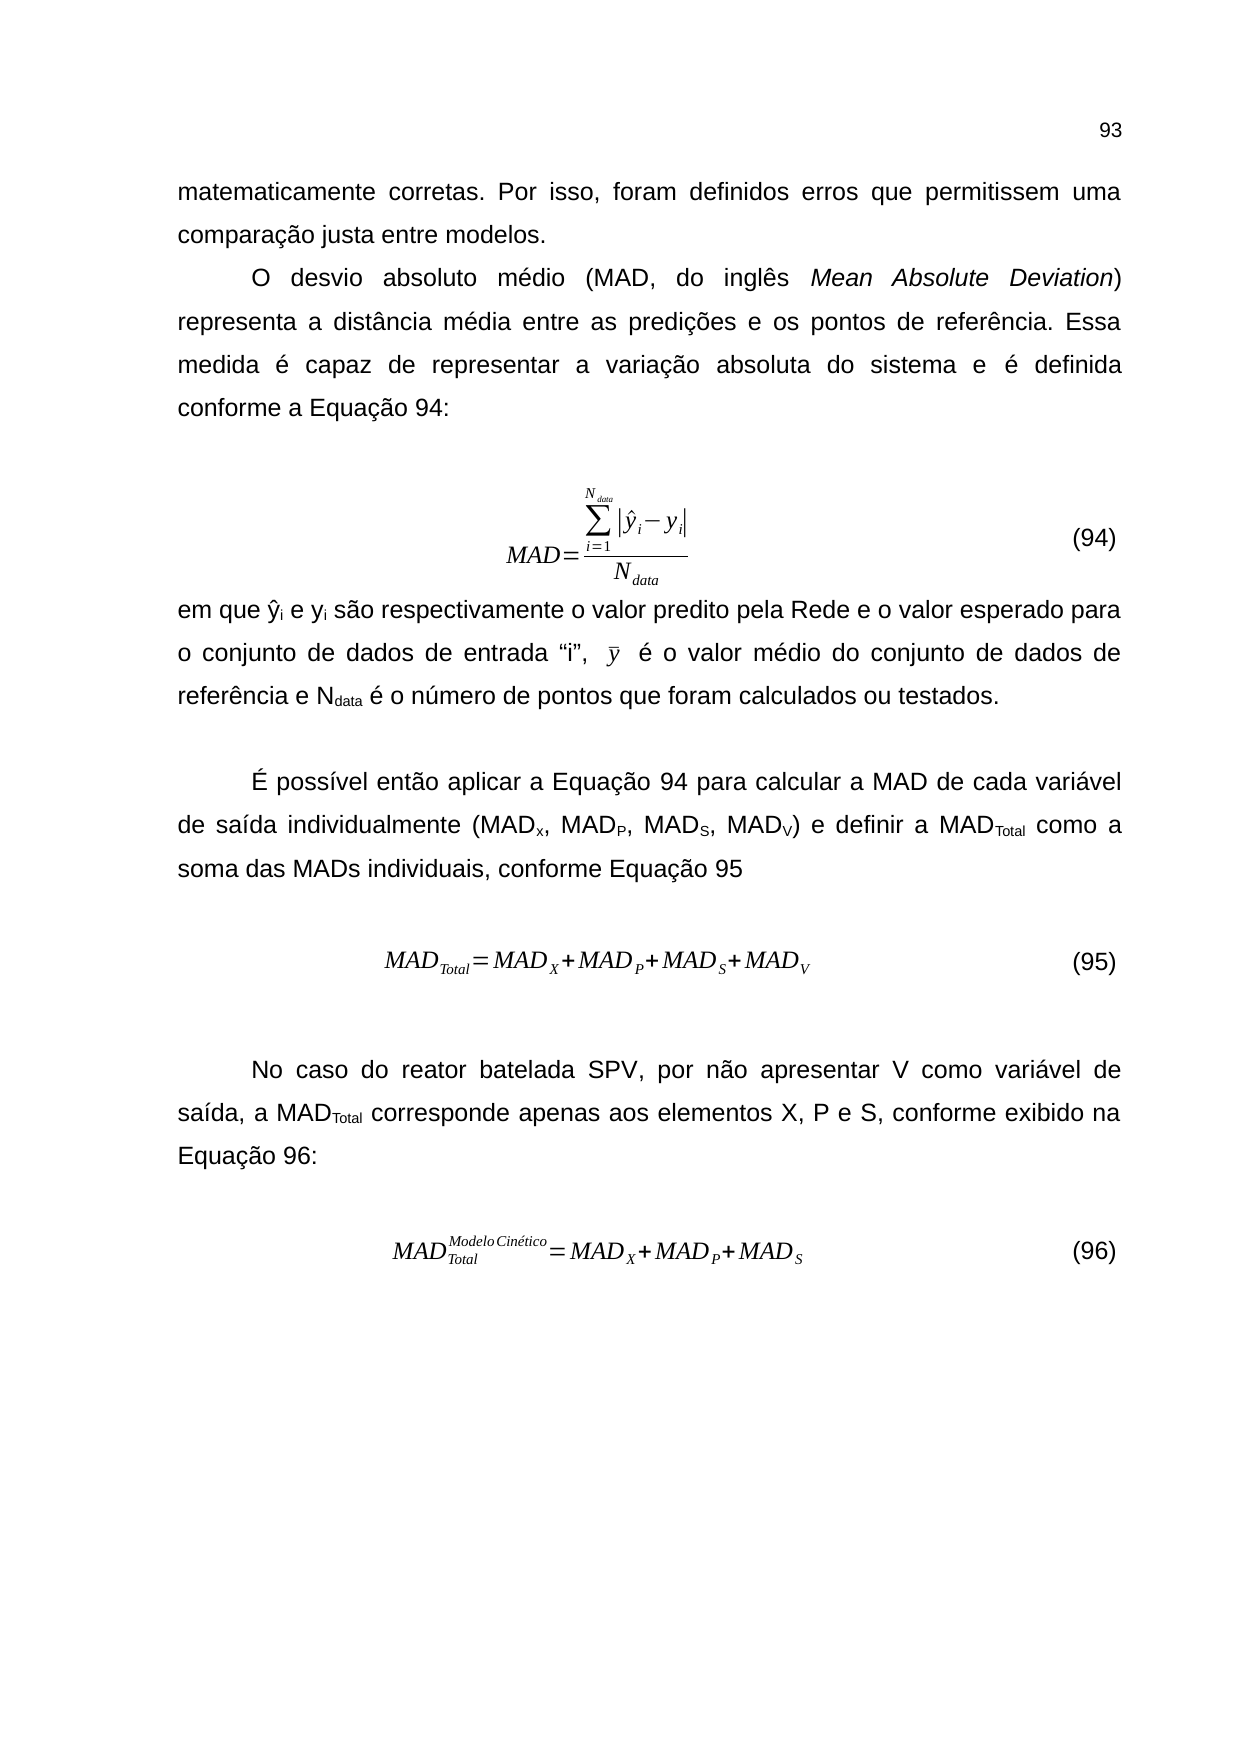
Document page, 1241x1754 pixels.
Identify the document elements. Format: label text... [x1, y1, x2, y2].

table_header (95) [1017, 940, 1122, 983]
text matematicamente corretas. Por isso, foram definidos erros que permitissem uma comparação justa entre modelos. [177, 177, 1122, 249]
text É possível então aplicar a Equação 94 para calcular a MAD de cada variável de saída individualmente (MADx, MADP, MADS, MADV) e definir a MADTotal como a soma das MADs individuais, conforme Equação 95 [177, 767, 1122, 882]
table_header (96) [1017, 1227, 1122, 1274]
text O desvio absoluto médio (MAD, do inglês Mean Absolute Deviation) representa a distância média entre as predições e os pontos de referência. Essa medida é capaz de representar a variação absoluta do sistema e é definida conforme a Equação 94: [177, 263, 1122, 421]
table_header [177, 1227, 1017, 1274]
text em que ŷi e yi são respectivamente o valor predito pela Rede e o valor esperado para o conjunto de dados de entrada “i”, é o valor médio do conjunto de dados de referência e Ndata é o número de pontos que foram calculados ou testados. [177, 595, 1122, 710]
table_header [177, 479, 1017, 595]
table_header [177, 940, 1017, 983]
text No caso do reator batelada SPV, por não apresentar V como variável de saída, a MADTotal corresponde apenas aos elementos X, P e S, conforme exibido na Equação 96: [177, 1055, 1122, 1170]
table_header (94) [1017, 479, 1122, 595]
